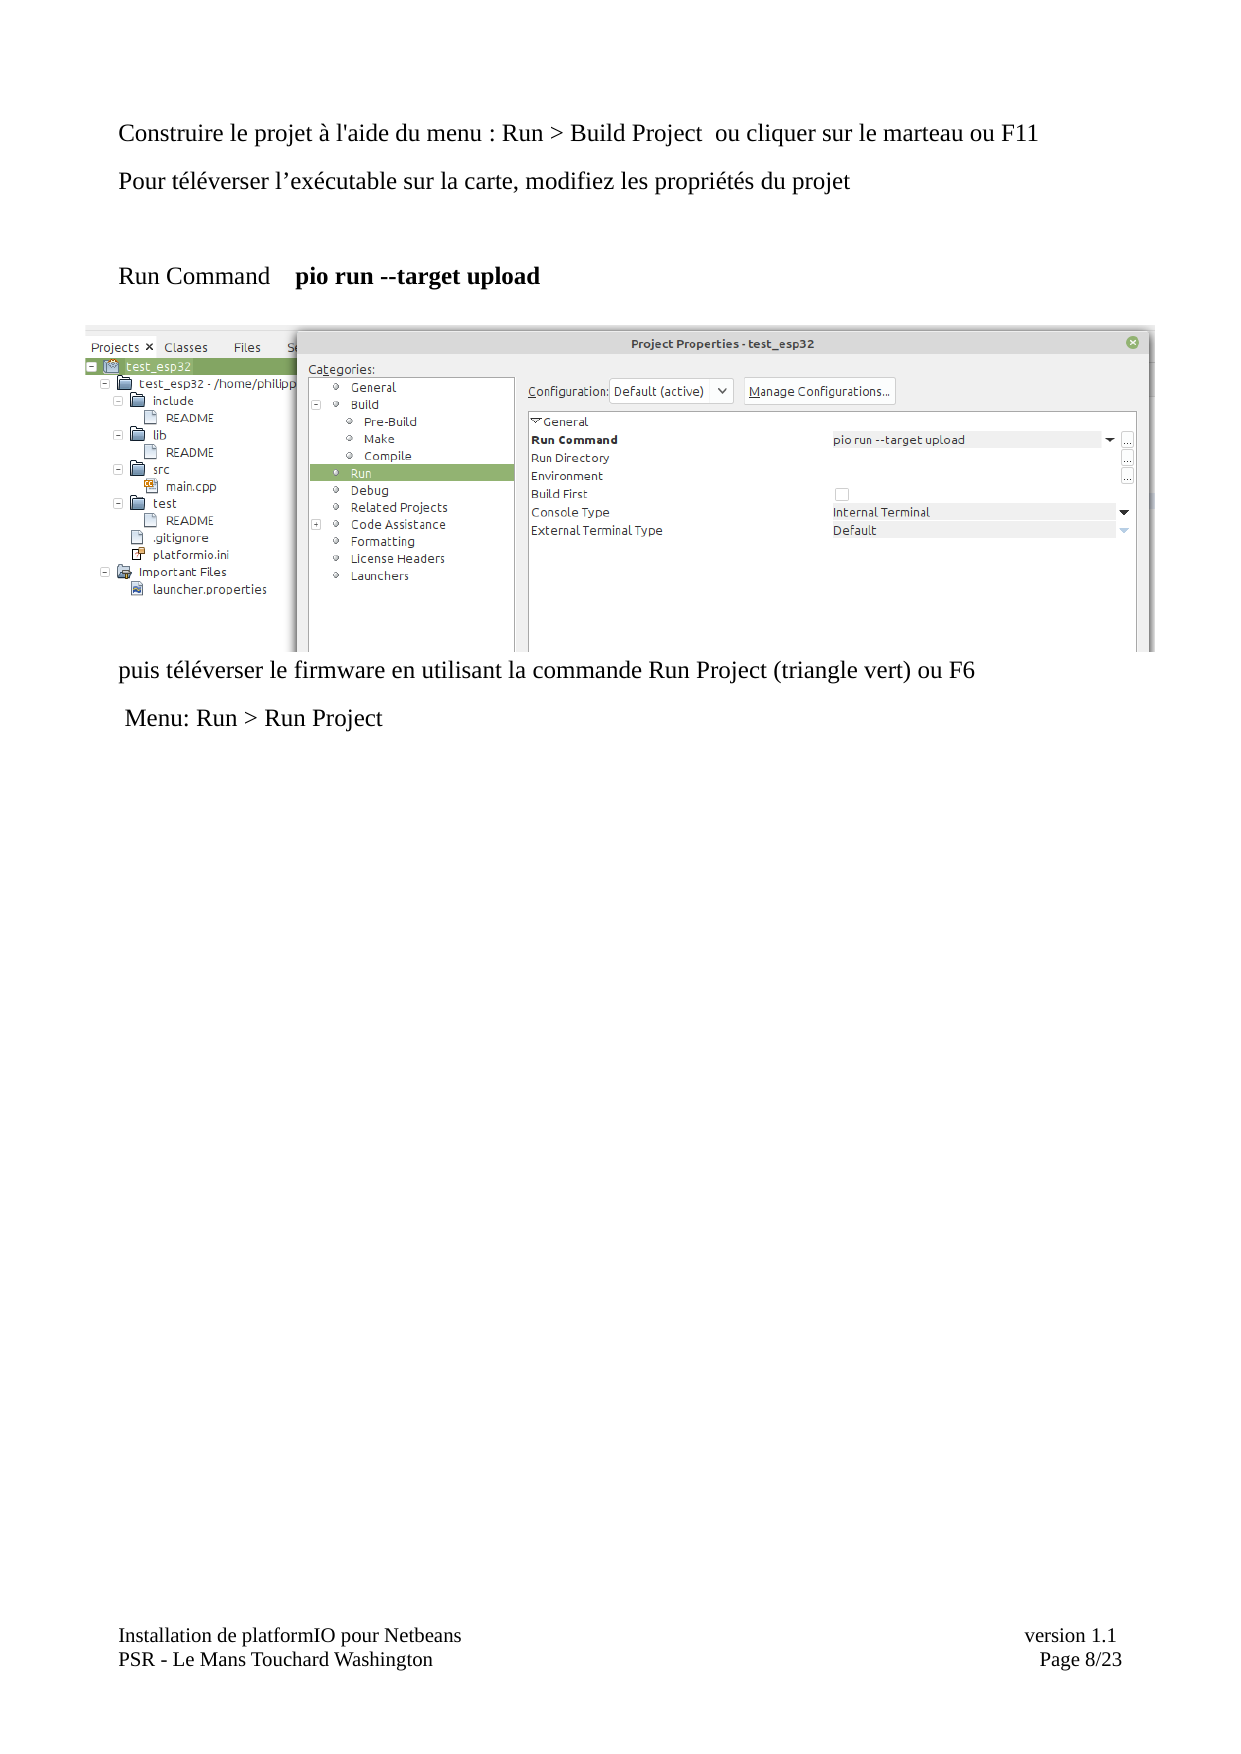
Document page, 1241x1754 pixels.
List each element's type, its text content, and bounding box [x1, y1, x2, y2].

text Menu: Run > Run Project [118, 703, 1122, 732]
text Run Command pio run --target upload [118, 261, 1122, 290]
text Construire le projet à l'aide du menu : Run > Build Project ou cliquer sur le marteau ou F11 [118, 118, 1122, 147]
picture [85, 325, 1155, 652]
text puis téléverser le firmware en utilisant la commande Run Project (triangle vert) ou F6 [118, 652, 1122, 684]
text [118, 308, 1122, 325]
text Pour téléverser l’exécutable sur la carte, modifiez les propriétés du projet [118, 166, 1122, 194]
